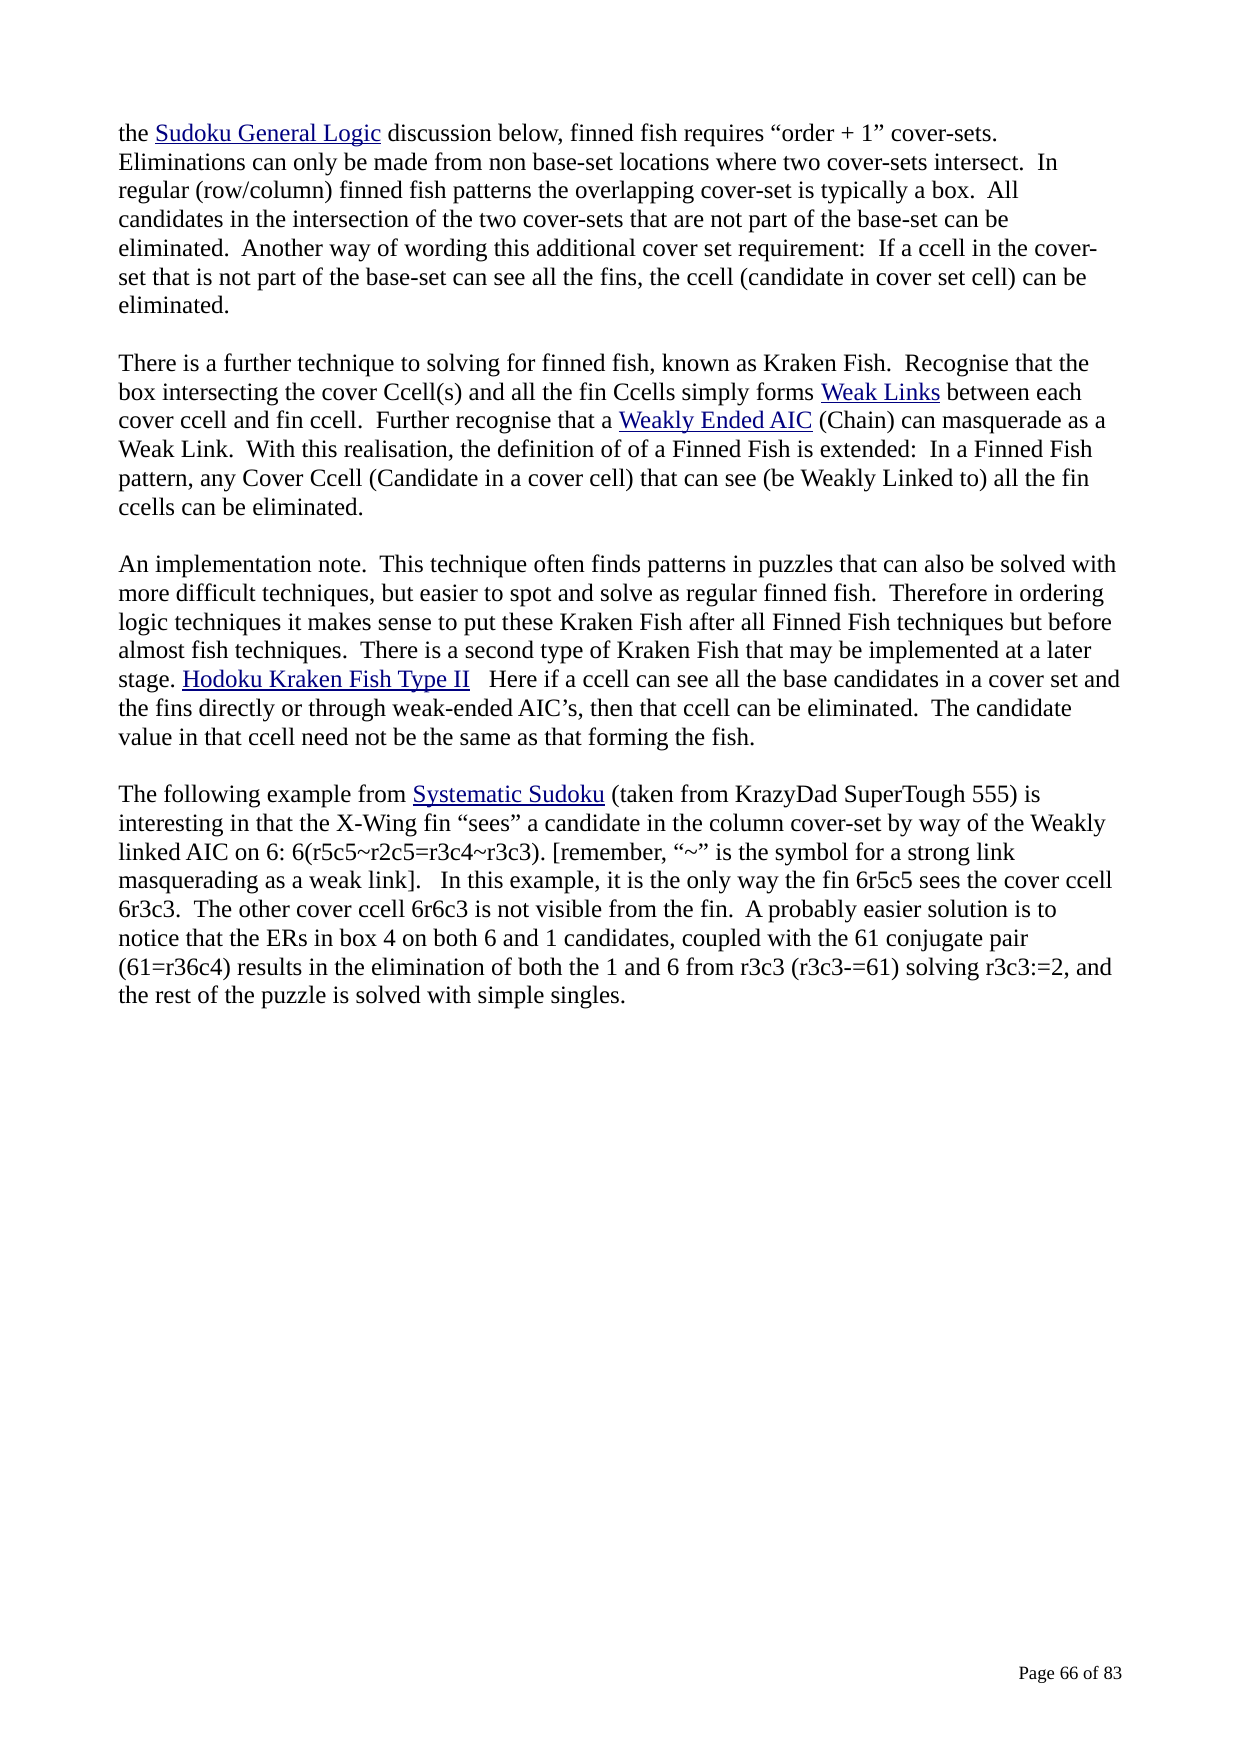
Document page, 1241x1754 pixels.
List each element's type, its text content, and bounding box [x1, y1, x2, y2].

text the Sudoku General Logic discussion below, finned fish requires “order + 1” cover-sets. Eliminations can only be made from non base-set locations where two cover-sets intersect. In regular (row/column) finned fish patterns the overlapping cover-set is typically a box. All candidates in the intersection of the two cover-sets that are not part of the base-set can be eliminated. Another way of wording this additional cover set requirement: If a ccell in the cover-set that is not part of the base-set can see all the fins, the ccell (candidate in cover set cell) can be eliminated. [118, 118, 1122, 319]
text There is a further technique to solving for finned fish, known as Kraken Fish. Recognise that the box intersecting the cover Ccell(s) and all the fin Ccells simply forms Weak Links between each cover ccell and fin ccell. Further recognise that a Weakly Ended AIC (Chain) can masquerade as a Weak Link. With this realisation, the definition of of a Finned Fish is extended: In a Finned Fish pattern, any Cover Ccell (Candidate in a cover cell) that can see (be Weakly Linked to) all the fin ccells can be eliminated. [118, 348, 1122, 521]
text The following example from Systematic Sudoku (taken from KrazyDad SuperTough 555) is interesting in that the X-Wing fin “sees” a candidate in the column cover-set by way of the Weakly linked AIC on 6: 6(r5c5~r2c5=r3c4~r3c3). [remember, “~” is the symbol for a strong link masquerading as a weak link]. In this example, it is the only way the fin 6r5c5 sees the cover ccell 6r3c3. The other cover ccell 6r6c3 is not visible from the fin. A probably easier solution is to notice that the ERs in box 4 on both 6 and 1 candidates, coupled with the 61 conjugate pair (61=r36c4) results in the elimination of both the 1 and 6 from r3c3 (r3c3-=61) solving r3c3:=2, and the rest of the puzzle is solved with simple singles. [118, 779, 1122, 1009]
text An implementation note. This technique often finds patterns in puzzles that can also be solved with more difficult techniques, but easier to spot and solve as regular finned fish. Therefore in ordering logic techniques it makes sense to put these Kraken Fish after all Finned Fish techniques but before almost fish techniques. There is a second type of Kraken Fish that may be implemented at a later stage. Hodoku Kraken Fish Type II Here if a ccell can see all the base candidates in a cover set and the fins directly or through weak-ended AIC’s, then that ccell can be eliminated. The candidate value in that ccell need not be the same as that forming the fish. [118, 549, 1122, 751]
